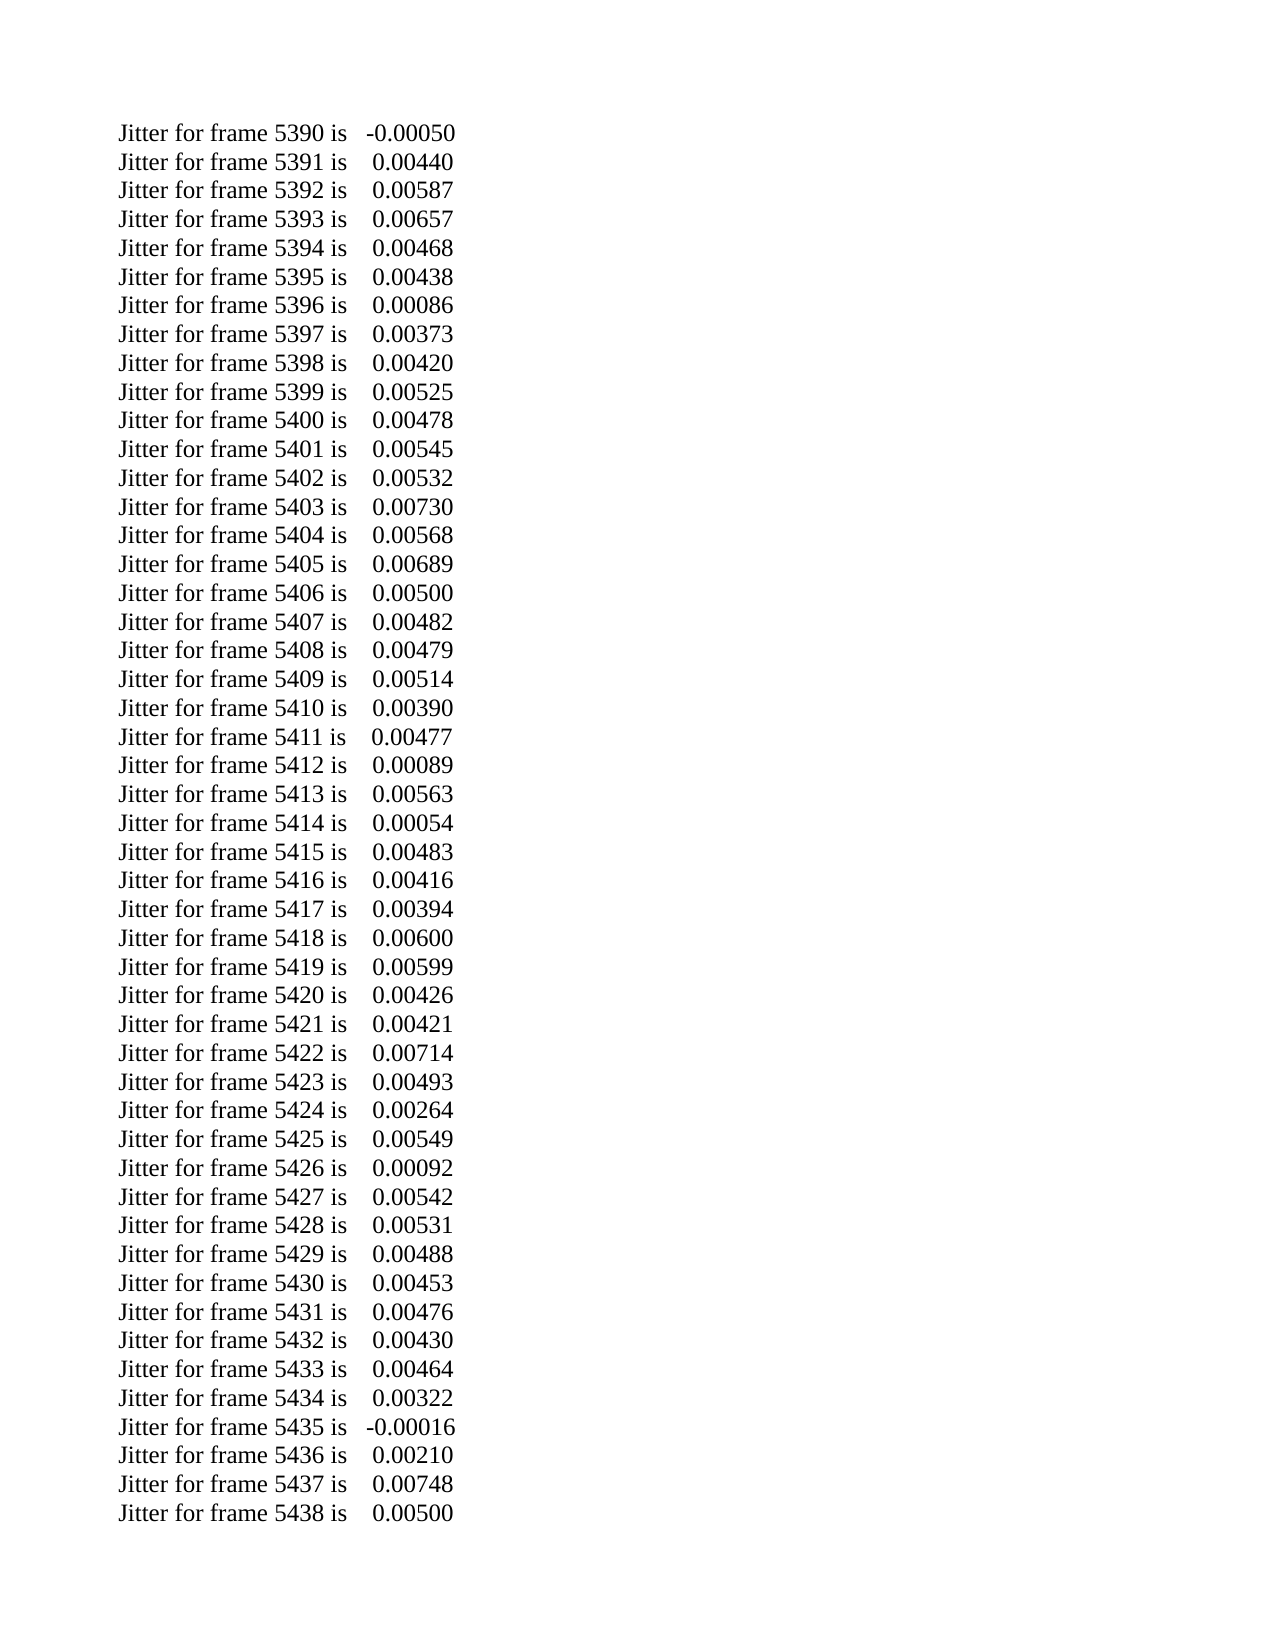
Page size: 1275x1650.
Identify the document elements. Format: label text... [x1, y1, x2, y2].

text Jitter for frame 5407 is 0.00482 [118, 607, 1157, 636]
text Jitter for frame 5402 is 0.00532 [118, 463, 1157, 492]
text Jitter for frame 5405 is 0.00689 [118, 549, 1157, 578]
text Jitter for frame 5416 is 0.00416 [118, 866, 1157, 894]
text Jitter for frame 5422 is 0.00714 [118, 1038, 1157, 1067]
text Jitter for frame 5398 is 0.00420 [118, 348, 1157, 377]
text Jitter for frame 5418 is 0.00600 [118, 923, 1157, 952]
text Jitter for frame 5420 is 0.00426 [118, 981, 1157, 1009]
text Jitter for frame 5394 is 0.00468 [118, 233, 1157, 262]
text Jitter for frame 5392 is 0.00587 [118, 176, 1157, 204]
text Jitter for frame 5426 is 0.00092 [118, 1153, 1157, 1182]
text Jitter for frame 5423 is 0.00493 [118, 1067, 1157, 1096]
text Jitter for frame 5428 is 0.00531 [118, 1211, 1157, 1239]
text Jitter for frame 5415 is 0.00483 [118, 837, 1157, 866]
text Jitter for frame 5406 is 0.00500 [118, 578, 1157, 607]
text Jitter for frame 5438 is 0.00500 [118, 1498, 1157, 1527]
text Jitter for frame 5395 is 0.00438 [118, 262, 1157, 291]
text Jitter for frame 5421 is 0.00421 [118, 1009, 1157, 1038]
text Jitter for frame 5391 is 0.00440 [118, 147, 1157, 176]
text Jitter for frame 5396 is 0.00086 [118, 291, 1157, 319]
text Jitter for frame 5437 is 0.00748 [118, 1469, 1157, 1498]
text Jitter for frame 5400 is 0.00478 [118, 406, 1157, 434]
text Jitter for frame 5433 is 0.00464 [118, 1354, 1157, 1383]
text Jitter for frame 5436 is 0.00210 [118, 1441, 1157, 1469]
text Jitter for frame 5403 is 0.00730 [118, 492, 1157, 521]
text Jitter for frame 5430 is 0.00453 [118, 1268, 1157, 1297]
text Jitter for frame 5427 is 0.00542 [118, 1182, 1157, 1211]
text Jitter for frame 5399 is 0.00525 [118, 377, 1157, 406]
text Jitter for frame 5432 is 0.00430 [118, 1326, 1157, 1354]
text Jitter for frame 5419 is 0.00599 [118, 952, 1157, 981]
text Jitter for frame 5429 is 0.00488 [118, 1239, 1157, 1268]
text Jitter for frame 5408 is 0.00479 [118, 636, 1157, 664]
text Jitter for frame 5401 is 0.00545 [118, 434, 1157, 463]
text Jitter for frame 5431 is 0.00476 [118, 1297, 1157, 1326]
text Jitter for frame 5412 is 0.00089 [118, 751, 1157, 779]
text Jitter for frame 5393 is 0.00657 [118, 204, 1157, 233]
text Jitter for frame 5409 is 0.00514 [118, 664, 1157, 693]
text Jitter for frame 5424 is 0.00264 [118, 1096, 1157, 1124]
text Jitter for frame 5397 is 0.00373 [118, 319, 1157, 348]
text Jitter for frame 5410 is 0.00390 [118, 693, 1157, 722]
text Jitter for frame 5434 is 0.00322 [118, 1383, 1157, 1412]
text Jitter for frame 5411 is 0.00477 [118, 722, 1157, 751]
text Jitter for frame 5414 is 0.00054 [118, 808, 1157, 837]
text Jitter for frame 5425 is 0.00549 [118, 1124, 1157, 1153]
text Jitter for frame 5404 is 0.00568 [118, 521, 1157, 549]
text Jitter for frame 5413 is 0.00563 [118, 779, 1157, 808]
text Jitter for frame 5417 is 0.00394 [118, 894, 1157, 923]
text Jitter for frame 5390 is -0.00050 [118, 118, 1157, 147]
text Jitter for frame 5435 is -0.00016 [118, 1412, 1157, 1441]
